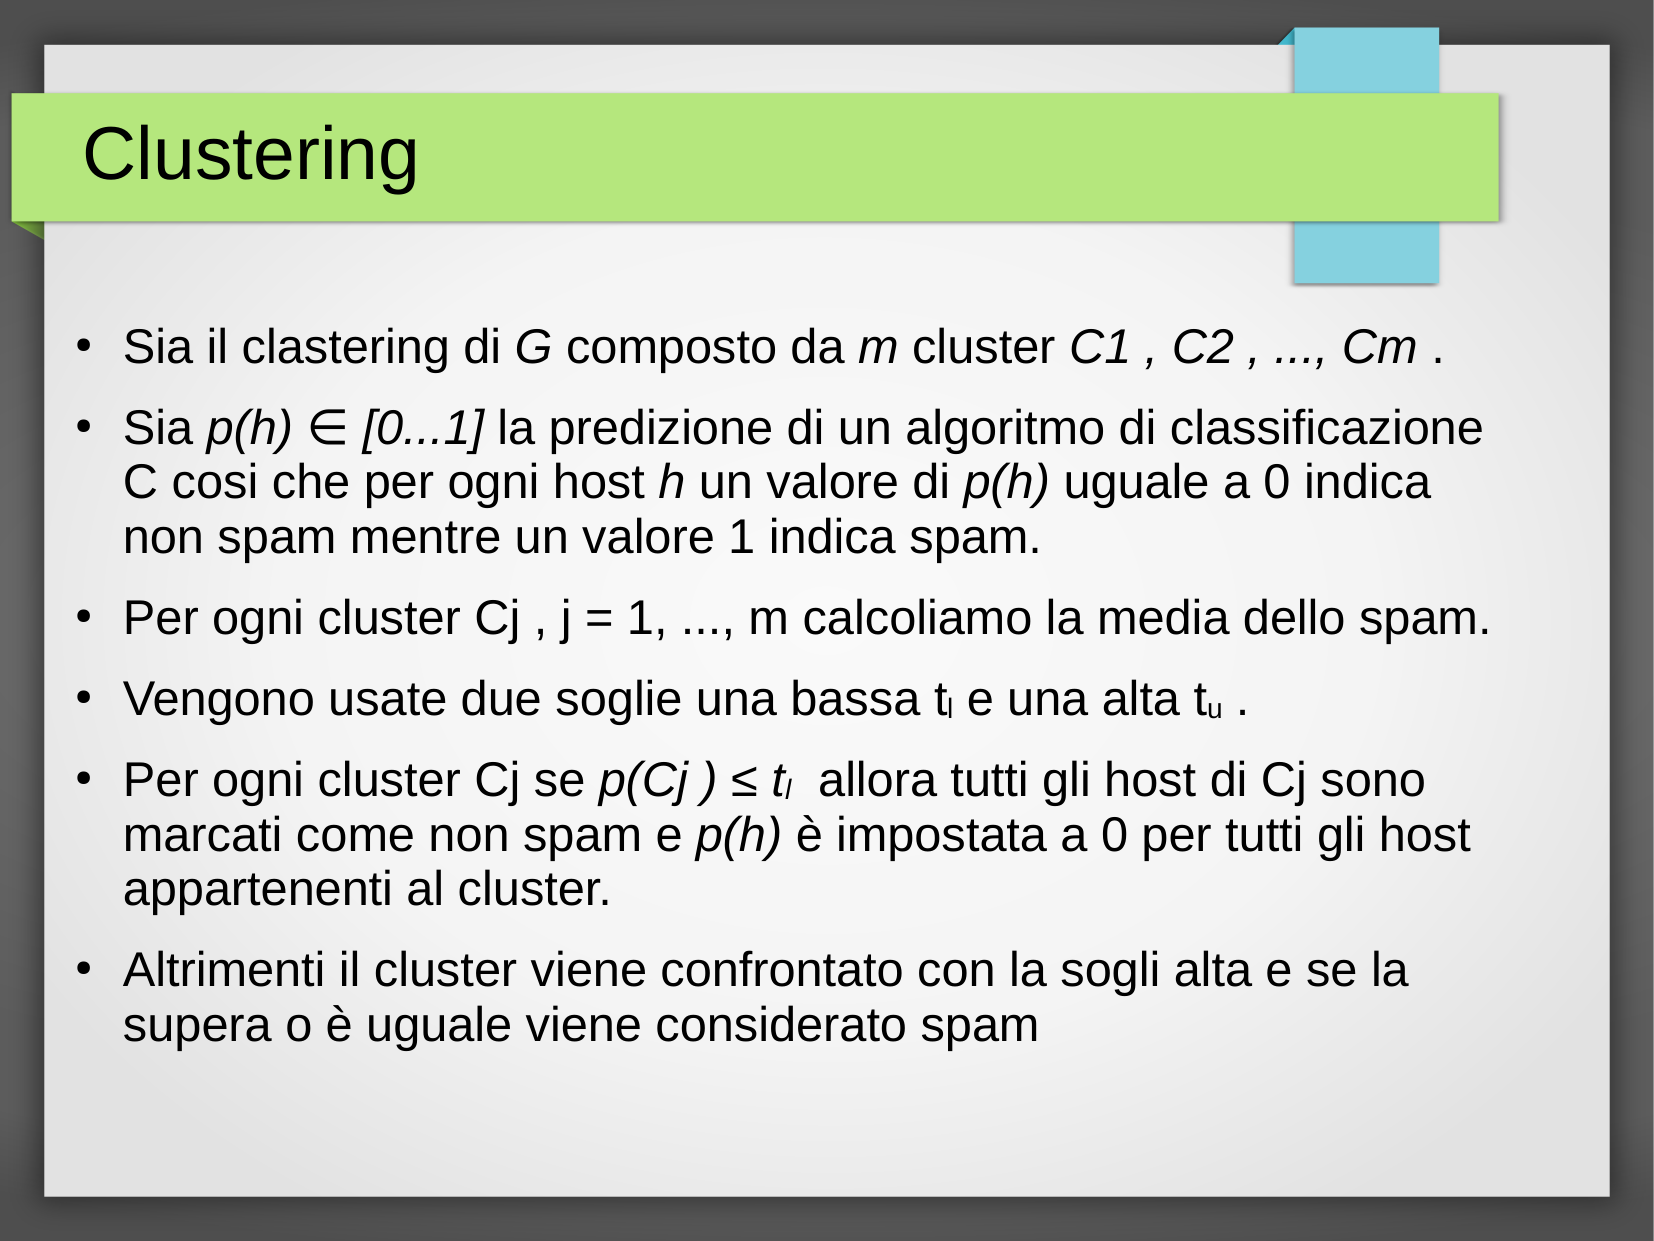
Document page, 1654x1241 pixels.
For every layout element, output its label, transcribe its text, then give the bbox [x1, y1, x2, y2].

list Sia il clastering di G composto da m cluster C1 , C2 , ..., Cm . Sia p(h) ∈ [0...1] la predizione di un algoritmo di classificazione C cosi che per ogni host h un valore di p(h) uguale a 0 indica non spam mentre un valore 1 indica spam. Per ogni cluster Cj , j = 1, ..., m calcoliamo la media dello spam. Vengono usate due soglie una bassa tl e una alta tu . Per ogni cluster Cj se p(Cj ) ≤ tl allora tutti gli host di Cj sono marcati come non spam e p(h) è impostata a 0 per tutti gli host appartenenti al cluster. Altrimenti il cluster viene confrontato con la sogli alta e se la supera o è uguale viene considerato spam [59, 318, 1512, 1111]
title Clustering [82, 94, 1264, 213]
picture [0, 0, 1654, 1241]
